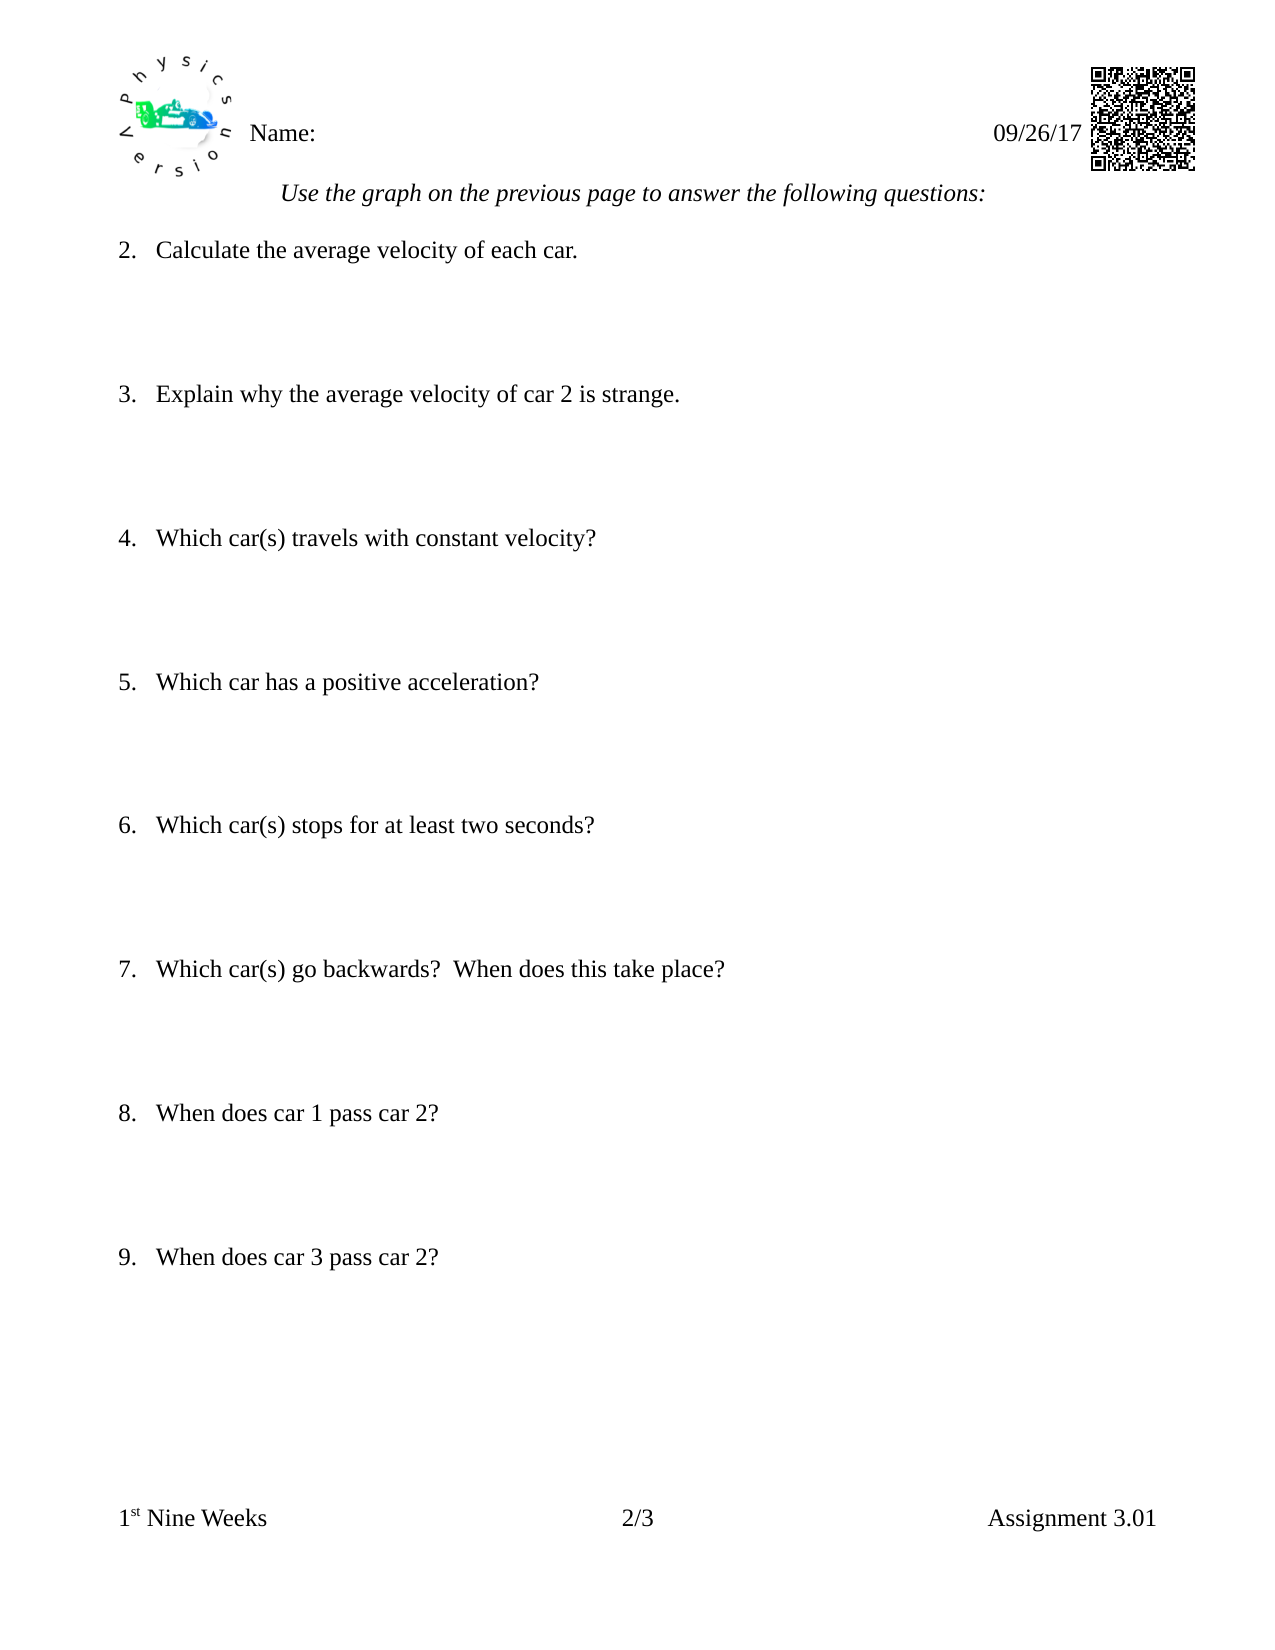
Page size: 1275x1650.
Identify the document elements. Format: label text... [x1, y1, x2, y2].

text Use the graph on the previous page to answer the following questions: [118, 176, 1157, 207]
picture [119, 56, 232, 177]
list Which car(s) go backwards? When does this take place? [118, 954, 1157, 983]
list Which car(s) travels with constant velocity? [118, 523, 1157, 552]
picture [1082, 58, 1203, 179]
list Calculate the average velocity of each car. [118, 236, 1157, 264]
list When does car 3 pass car 2? [118, 1242, 1157, 1271]
list When does car 1 pass car 2? [118, 1098, 1157, 1127]
list Which car has a positive acceleration? [118, 667, 1157, 696]
list Which car(s) stops for at least two seconds? [118, 811, 1157, 839]
list Explain why the average velocity of car 2 is strange. [118, 379, 1157, 408]
